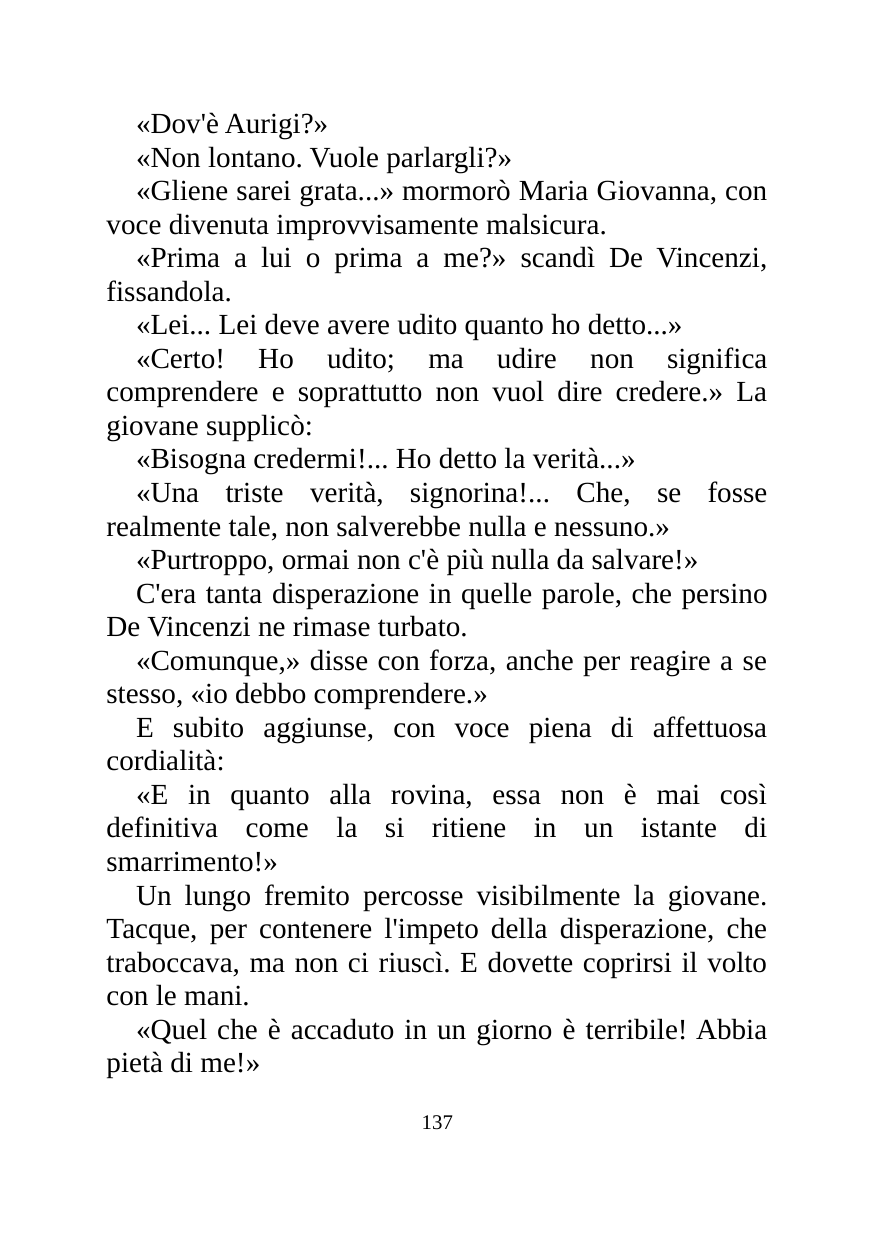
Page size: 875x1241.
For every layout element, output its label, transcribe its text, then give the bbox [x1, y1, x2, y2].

text «Prima a lui o prima a me?» scandì De Vincenzi, fissandola. [106, 240, 768, 307]
text C'era tanta disperazione in quelle parole, che persino De Vincenzi ne rimase turbato. [106, 576, 768, 643]
text «Lei... Lei deve avere udito quanto ho detto...» [106, 307, 768, 341]
text «Non lontano. Vuole parlargli?» [106, 140, 768, 173]
text «Una triste verità, signorina!... Che, se fosse realmente tale, non salverebbe nulla e nessuno.» [106, 475, 768, 542]
text Un lungo fremito percosse visibilmente la giovane. Tacque, per contenere l'impeto della disperazione, che traboccava, ma non ci riuscì. E dovette coprirsi il volto con le mani. [106, 878, 768, 1012]
text E subito aggiunse, con voce piena di affettuosa cordialità: [106, 710, 768, 777]
text «Dov'è Aurigi?» [106, 106, 768, 140]
text «E in quanto alla rovina, essa non è mai così definitiva come la si ritiene in un istante di smarrimento!» [106, 777, 768, 878]
text «Bisogna credermi!... Ho detto la verità...» [106, 442, 768, 475]
text «Quel che è accaduto in un giorno è terribile! Abbia pietà di me!» [106, 1012, 768, 1079]
text «Comunque,» disse con forza, anche per reagire a se stesso, «io debbo comprendere.» [106, 643, 768, 710]
text «Purtroppo, ormai non c'è più nulla da salvare!» [106, 542, 768, 576]
text «Certo! Ho udito; ma udire non significa comprendere e soprattutto non vuol dire credere.» La giovane supplicò: [106, 341, 768, 442]
text «Gliene sarei grata...» mormorò Maria Giovanna, con voce divenuta improvvisamente malsicura. [106, 173, 768, 240]
